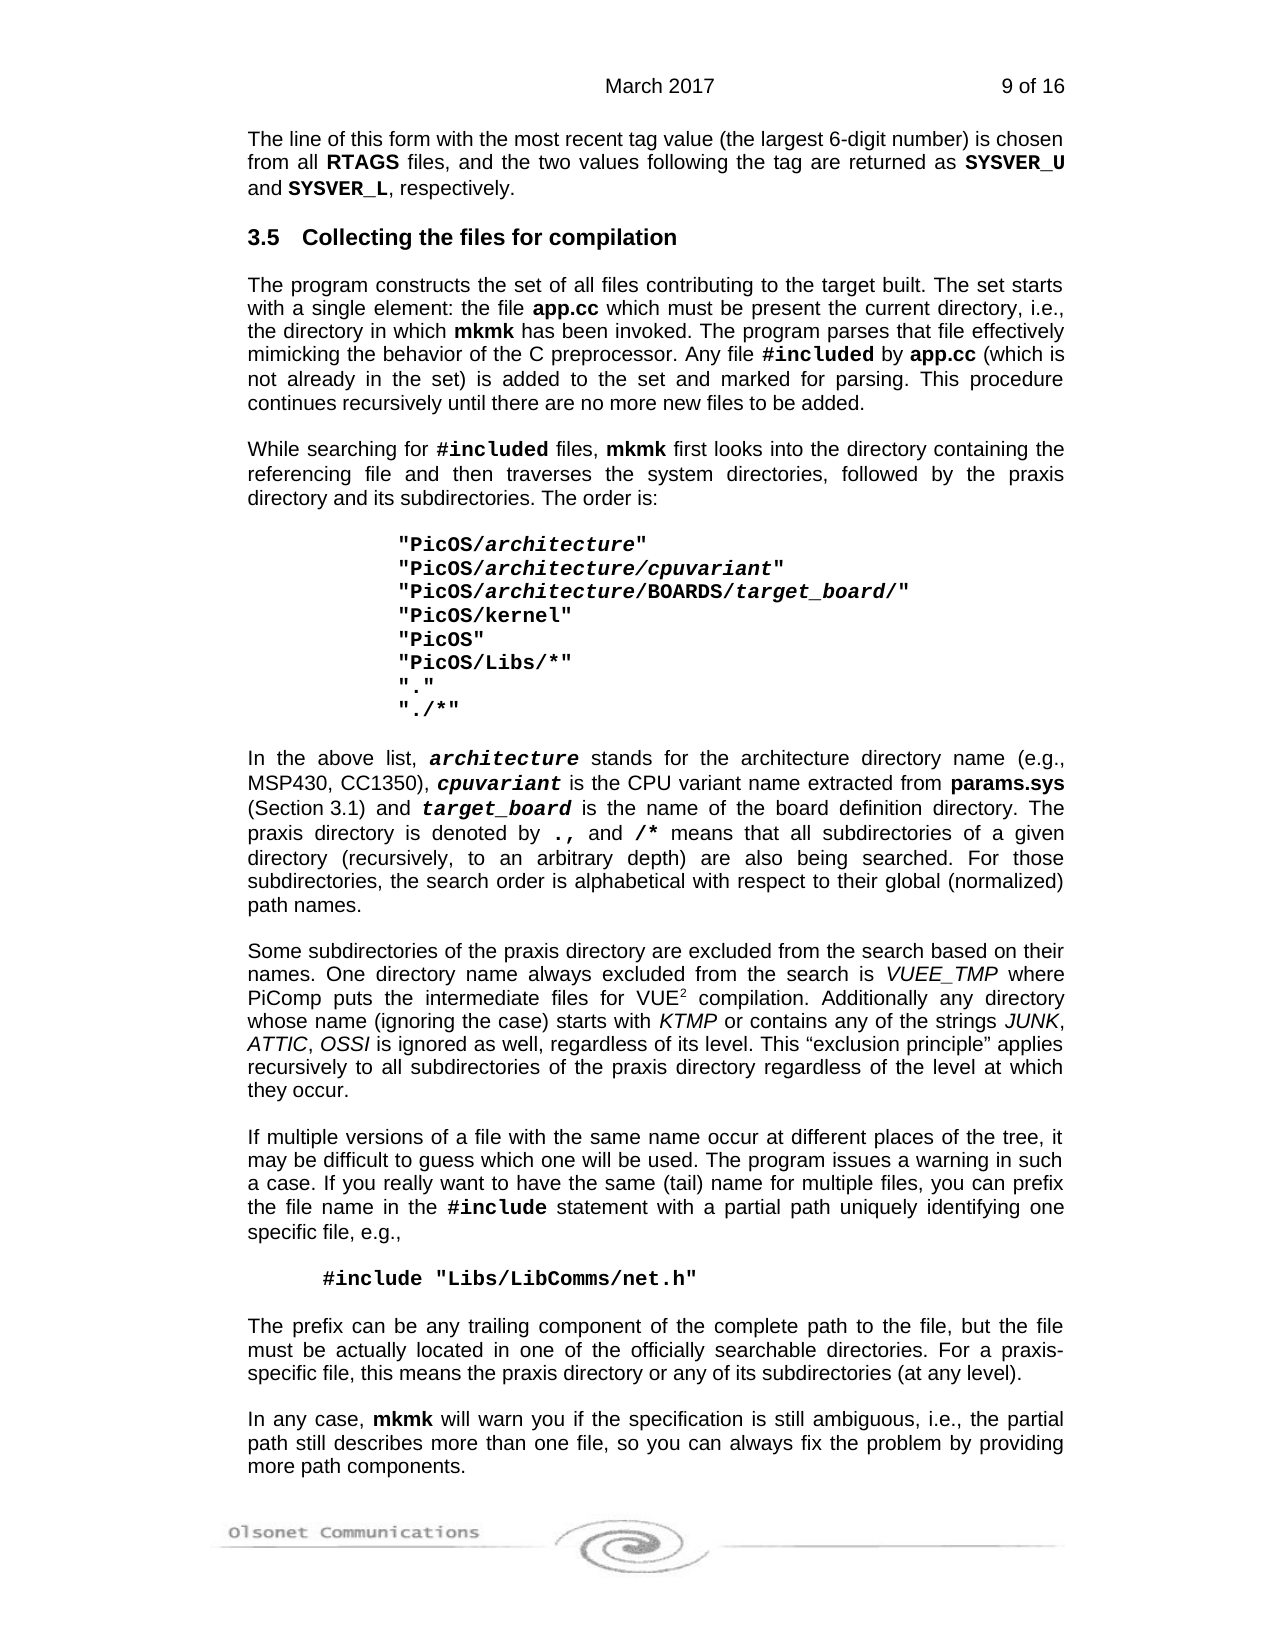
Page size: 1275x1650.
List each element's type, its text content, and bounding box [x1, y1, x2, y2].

text The prefix can be any trailing component of the complete path to the file, but the file must be actually located in one of the officially searchable directories. For a praxis-specific file, this means the praxis directory or any of its subdirectories (at any level). [247, 1315, 1065, 1385]
text #include "Libs/LibComms/net.h" [247, 1267, 1065, 1292]
text In any case, mkmk will warn you if the specification is still ambiguous, i.e., the partial path still describes more than one file, so you can always fix the problem by providing more path components. [247, 1408, 1065, 1478]
text "PicOS/architecture/cpuvariant" [247, 558, 1065, 581]
text The line of this form with the most recent tag value (the largest 6-digit number) is chosen from all RTAGS files, and the two values following the tag are returned as SYSVER_U and SYSVER_L, respectively. [247, 128, 1065, 201]
text In the above list, architecture stands for the architecture directory name (e.g., MSP430, CC1350), cpuvariant is the CPU variant name extracted from params.sys (Section 3.1) and target_board is the name of the board definition directory. The praxis directory is denoted by ., and /* means that all subdirectories of a given directory (recursively, to an arbitrary depth) are also being searched. For those subdirectories, the search order is alphabetical with respect to their global (normalized) path names. [247, 746, 1065, 916]
text Some subdirectories of the praxis directory are excluded from the search based on their names. One directory name always excluded from the search is VUEE_TMP where PiComp puts the intermediate files for VUE2 compilation. Additionally any directory whose name (ignoring the case) starts with KTMP or contains any of the strings JUNK, ATTIC, OSSI is ignored as well, regardless of its level. This “exclusion principle” applies recursively to all subdirectories of the praxis directory regardless of the level at which they occur. [247, 940, 1065, 1102]
text The program constructs the set of all files contributing to the target built. The set starts with a single element: the file app.cc which must be present the current directory, i.e., the directory in which mkmk has been invoked. The program parses that file effectively mimicking the behavior of the C preprocessor. Any file #included by app.cc (which is not already in the set) is added to the set and marked for parsing. This procedure continues recursively until there are no more new files to be added. [247, 273, 1065, 414]
text "." [247, 676, 1065, 699]
text "PicOS/architecture" [247, 532, 1065, 558]
text "PicOS/kernel" [247, 605, 1065, 628]
text If multiple versions of a file with the same name occur at different places of the tree, it may be difficult to guess which one will be used. The program issues a warning in such a case. If you really want to have the same (tail) name for multiple files, you can prefix the file name in the #include statement with a partial path uniquely identifying one specific file, e.g., [247, 1126, 1065, 1243]
picture [210, 1504, 1065, 1596]
text "PicOS" [247, 628, 1065, 652]
text "PicOS/Libs/*" [247, 652, 1065, 676]
text "./*" [247, 699, 1065, 723]
subtitle Collecting the files for compilation [247, 224, 1065, 250]
text "PicOS/architecture/BOARDS/target_board/" [247, 581, 1065, 605]
text While searching for #included files, mkmk first looks into the directory containing the referencing file and then traverses the system directories, followed by the praxis directory and its subdirectories. The order is: [247, 438, 1065, 509]
